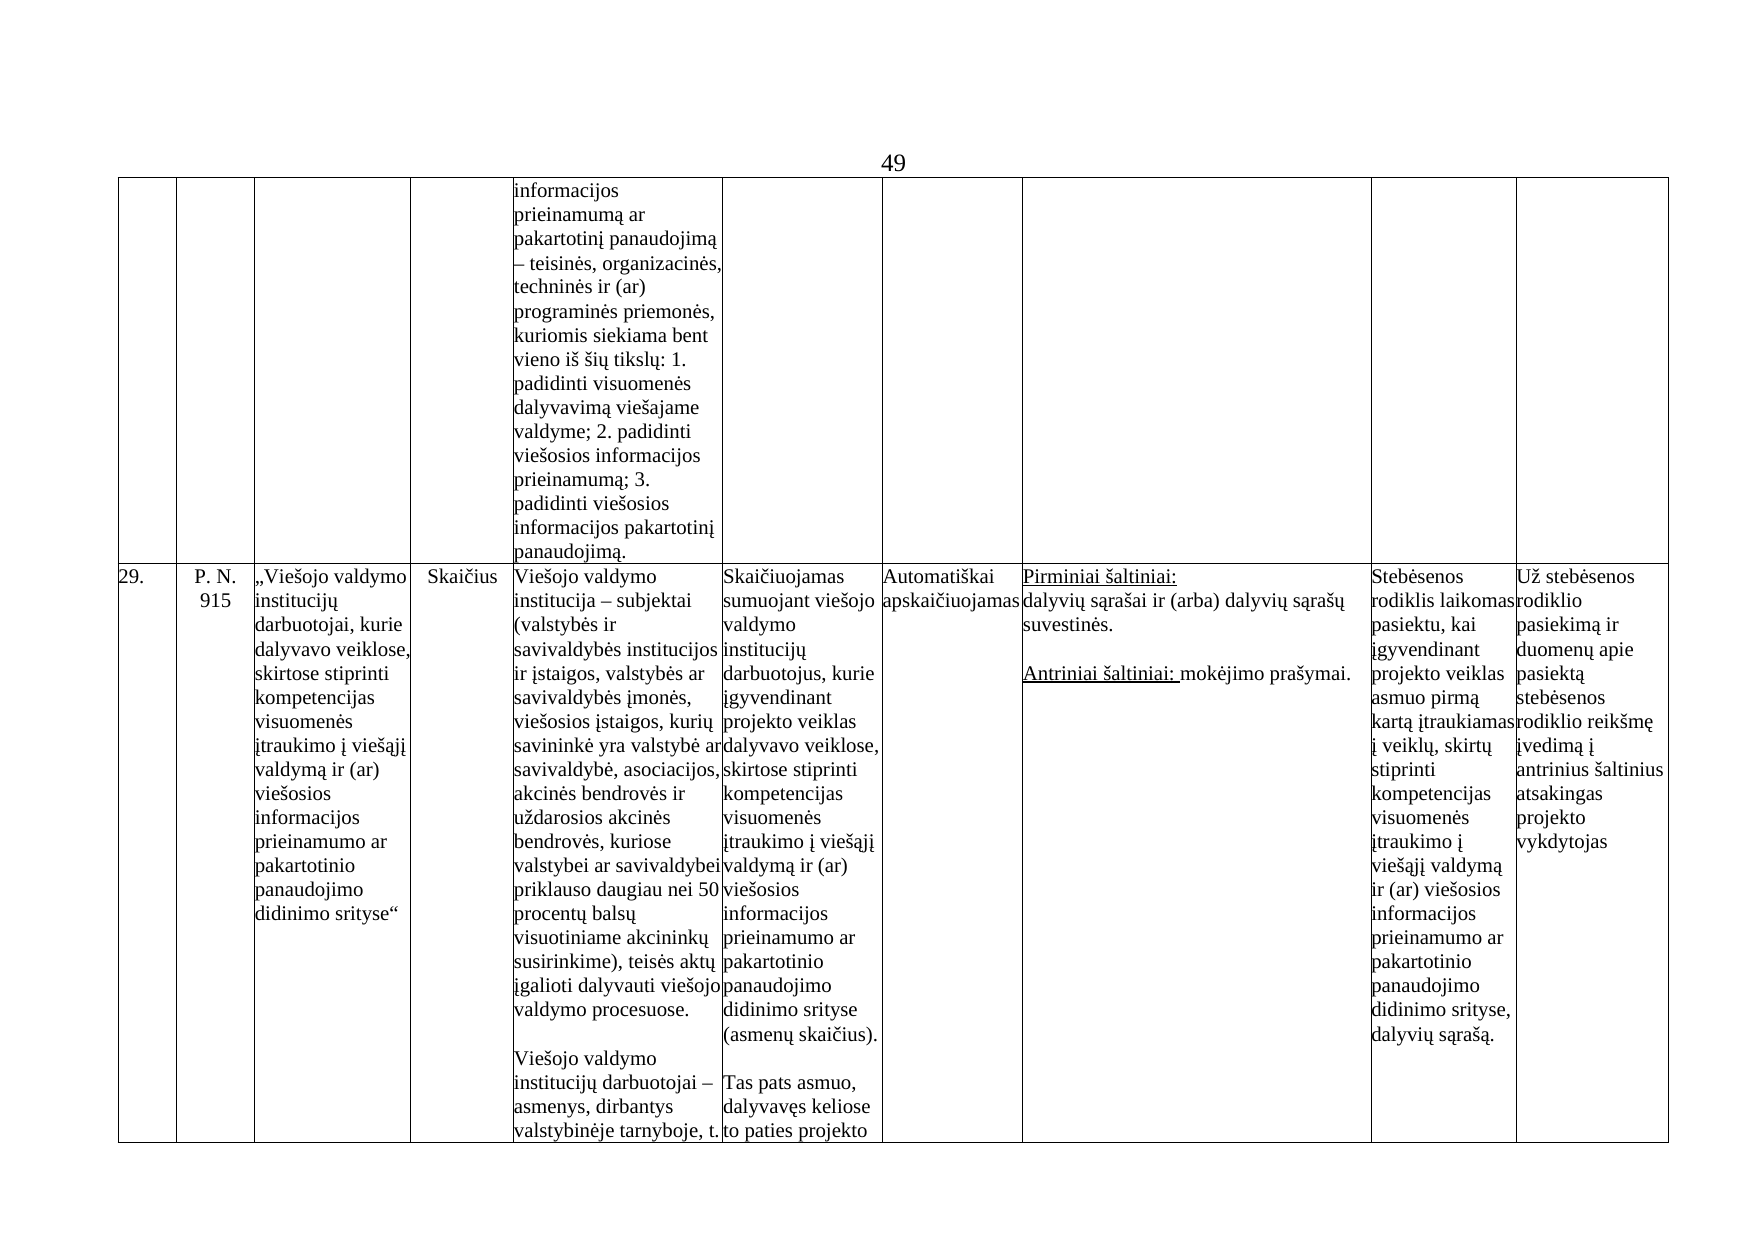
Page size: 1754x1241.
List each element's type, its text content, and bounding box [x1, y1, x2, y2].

table_cell informacijos prieinamumą ar pakartotinį panaudojimą – teisinės, organizacinės, techninės ir (ar) programinės priemonės, kuriomis siekiama bent vieno iš šių tikslų: 1. padidinti visuomenės dalyvavimą viešajame valdyme; 2. padidinti viešosios informacijos prieinamumą; 3. padidinti viešosios informacijos pakartotinį panaudojimą. [514, 178, 722, 563]
table_cell Skaičiuojamas sumuojant viešojo valdymo institucijų darbuotojus, kurie įgyvendinant projekto veiklas dalyvavo veiklose, skirtose stiprinti kompetencijas visuomenės įtraukimo į viešąjį valdymą ir (ar) viešosios informacijos prieinamumo ar pakartotinio panaudojimo didinimo srityse (asmenų skaičius). Tas pats asmuo, dalyvavęs keliose to paties projekto [723, 564, 882, 1142]
table_cell [411, 178, 513, 563]
table_cell [723, 178, 882, 563]
table_cell [1517, 178, 1668, 563]
table_cell [119, 178, 176, 563]
table_cell [255, 178, 410, 563]
table_cell Viešojo valdymo institucija – subjektai (valstybės ir savivaldybės institucijos ir įstaigos, valstybės ar savivaldybės įmonės, viešosios įstaigos, kurių savininkė yra valstybė ar savivaldybė, asociacijos, akcinės bendrovės ir uždarosios akcinės bendrovės, kuriose valstybei ar savivaldybei priklauso daugiau nei 50 procentų balsų visuotiniame akcininkų susirinkime), teisės aktų įgalioti dalyvauti viešojo valdymo procesuose. Viešojo valdymo institucijų darbuotojai – asmenys, dirbantys valstybinėje tarnyboje, t. [514, 564, 722, 1142]
table_cell 29. [119, 564, 176, 1142]
table_cell [1023, 178, 1371, 563]
table_cell Stebėsenos rodiklis laikomas pasiektu, kai įgyvendinant projekto veiklas asmuo pirmą kartą įtraukiamas į veiklų, skirtų stiprinti kompetencijas visuomenės įtraukimo į viešąjį valdymą ir (ar) viešosios informacijos prieinamumo ar pakartotinio panaudojimo didinimo srityse, dalyvių sąrašą. [1372, 564, 1516, 1142]
table_cell „Viešojo valdymo institucijų darbuotojai, kurie dalyvavo veiklose, skirtose stiprinti kompetencijas visuomenės įtraukimo į viešąjį valdymą ir (ar) viešosios informacijos prieinamumo ar pakartotinio panaudojimo didinimo srityse“ [255, 564, 410, 1142]
table_cell P. N. 915 [177, 564, 254, 1142]
table_cell [883, 178, 1022, 563]
table_cell Skaičius [411, 564, 513, 1142]
table_cell Už stebėsenos rodiklio pasiekimą ir duomenų apie pasiektą stebėsenos rodiklio reikšmę įvedimą į antrinius šaltinius atsakingas projekto vykdytojas [1517, 564, 1668, 1142]
table_cell Automatiškai apskaičiuojamas [883, 564, 1022, 1142]
table_cell [177, 178, 254, 563]
table_cell [1372, 178, 1516, 563]
table_cell Pirminiai šaltiniai: dalyvių sąrašai ir (arba) dalyvių sąrašų suvestinės. Antriniai šaltiniai: mokėjimo prašymai. [1023, 564, 1371, 1142]
